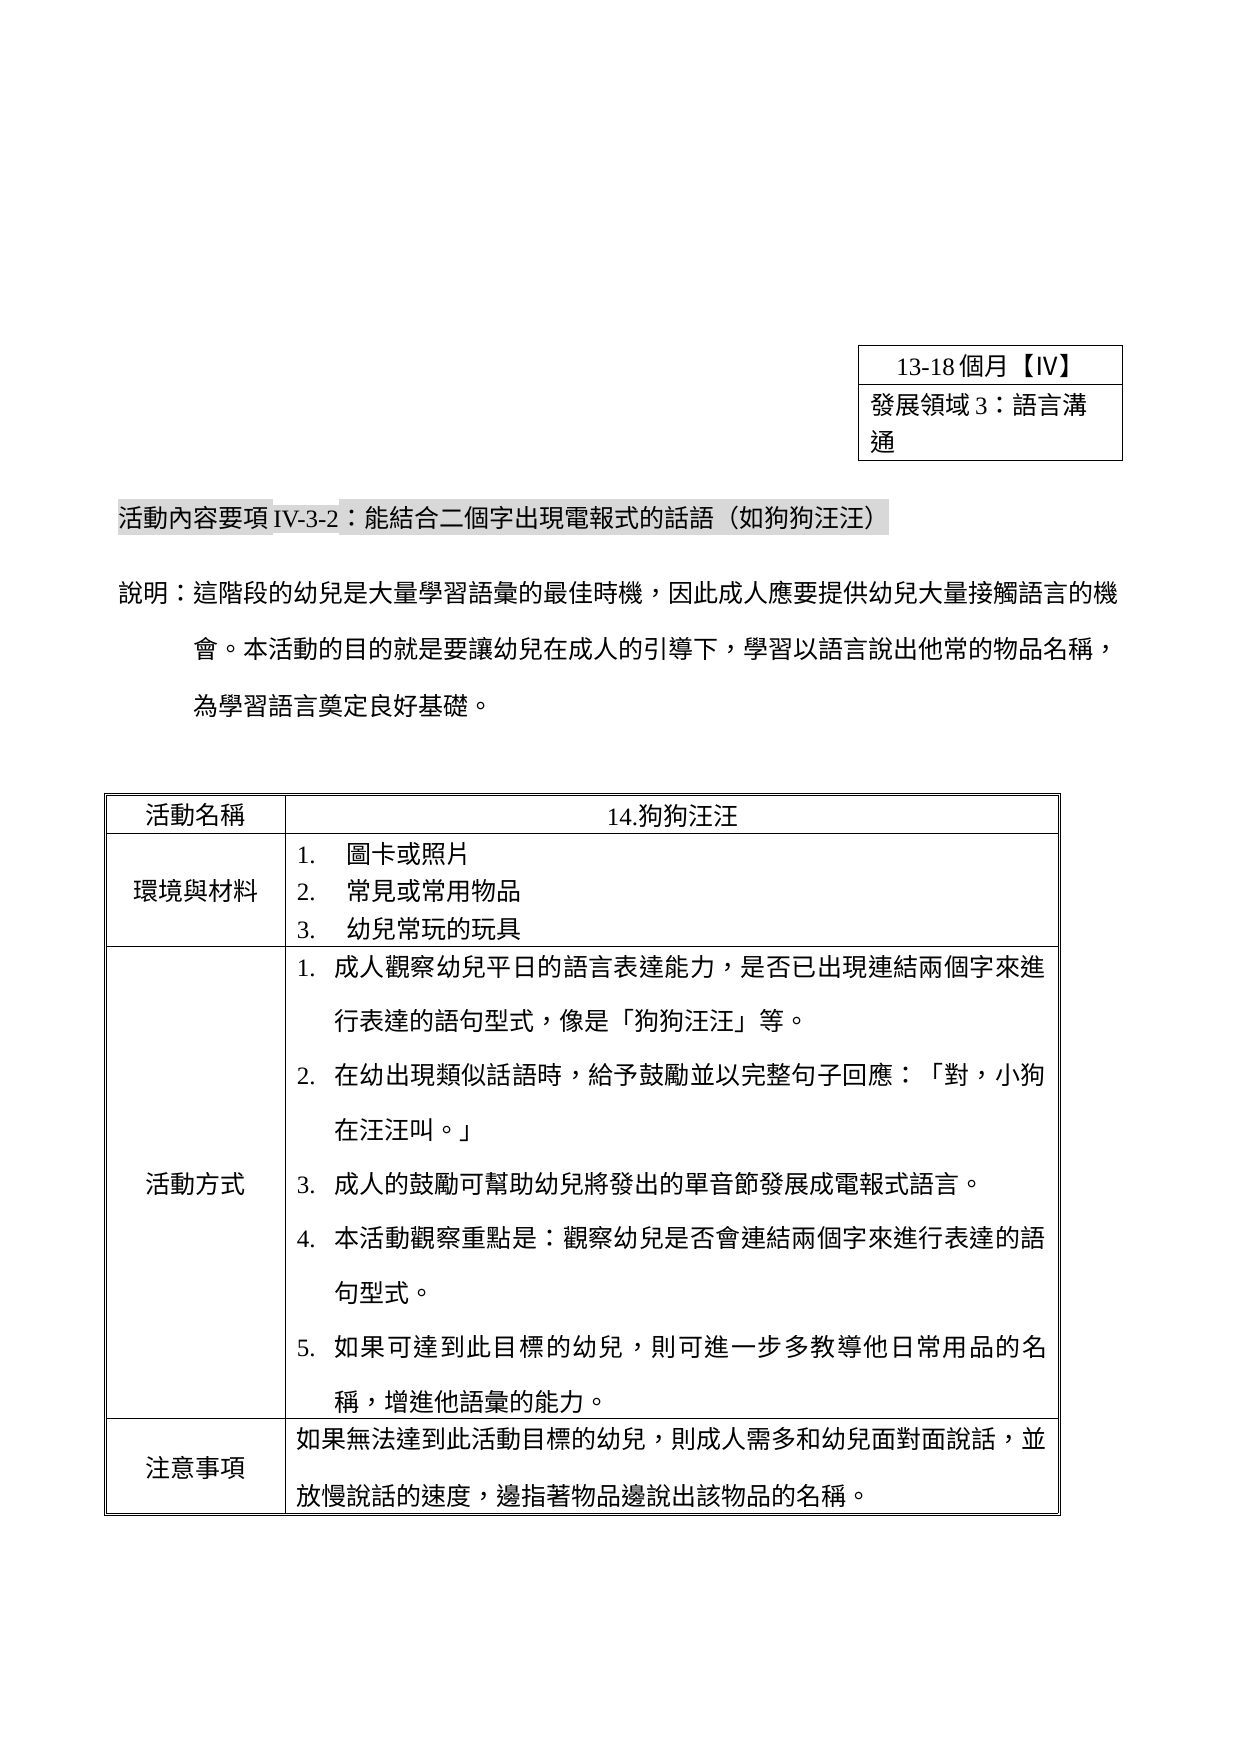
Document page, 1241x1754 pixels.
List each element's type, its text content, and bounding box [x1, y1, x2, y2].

table_cell 如果無法達到此活動目標的幼兒，則成人需多和幼兒面對面說話，並放慢說話的速度，邊指著物品邊說出該物品的名稱。 [286, 1419, 1058, 1513]
text 說明：這階段的幼兒是大量學習語彙的最佳時機，因此成人應要提供幼兒大量接觸語言的機會。本活動的目的就是要讓幼兒在成人的引導下，學習以語言說出他常的物品名稱，為學習語言奠定良好基礎。 [118, 573, 1122, 723]
table_cell 環境與材料 [107, 834, 285, 946]
table_cell 圖卡或照片 常見或常用物品 幼兒常玩的玩具 [286, 834, 1058, 946]
table_header 活動名稱 [107, 796, 285, 832]
table_cell 成人觀察幼兒平日的語言表達能力，是否已出現連結兩個字來進行表達的語句型式，像是「狗狗汪汪」等。 在幼出現類似話語時，給予鼓勵並以完整句子回應：「對，小狗在汪汪叫。」 成人的鼓勵可幫助幼兒將發出的單音節發展成電報式語言。 本活動觀察重點是：觀察幼兒是否會連結兩個字來進行表達的語句型式。 如果可達到此目標的幼兒，則可進一步多教導他日常用品的名稱，增進他語彙的能力。 [286, 947, 1058, 1418]
table_header 14.狗狗汪汪 [286, 796, 1058, 832]
text 活動內容要項IV-3-2：能結合二個字出現電報式的話語（如狗狗汪汪） [118, 498, 1122, 536]
table_cell 活動方式 [107, 947, 285, 1418]
table_cell 發展領域3：語言溝通 [859, 385, 1122, 459]
table_header 13-18個月【Ⅳ】 [859, 346, 1122, 383]
table_cell 注意事項 [107, 1419, 285, 1513]
